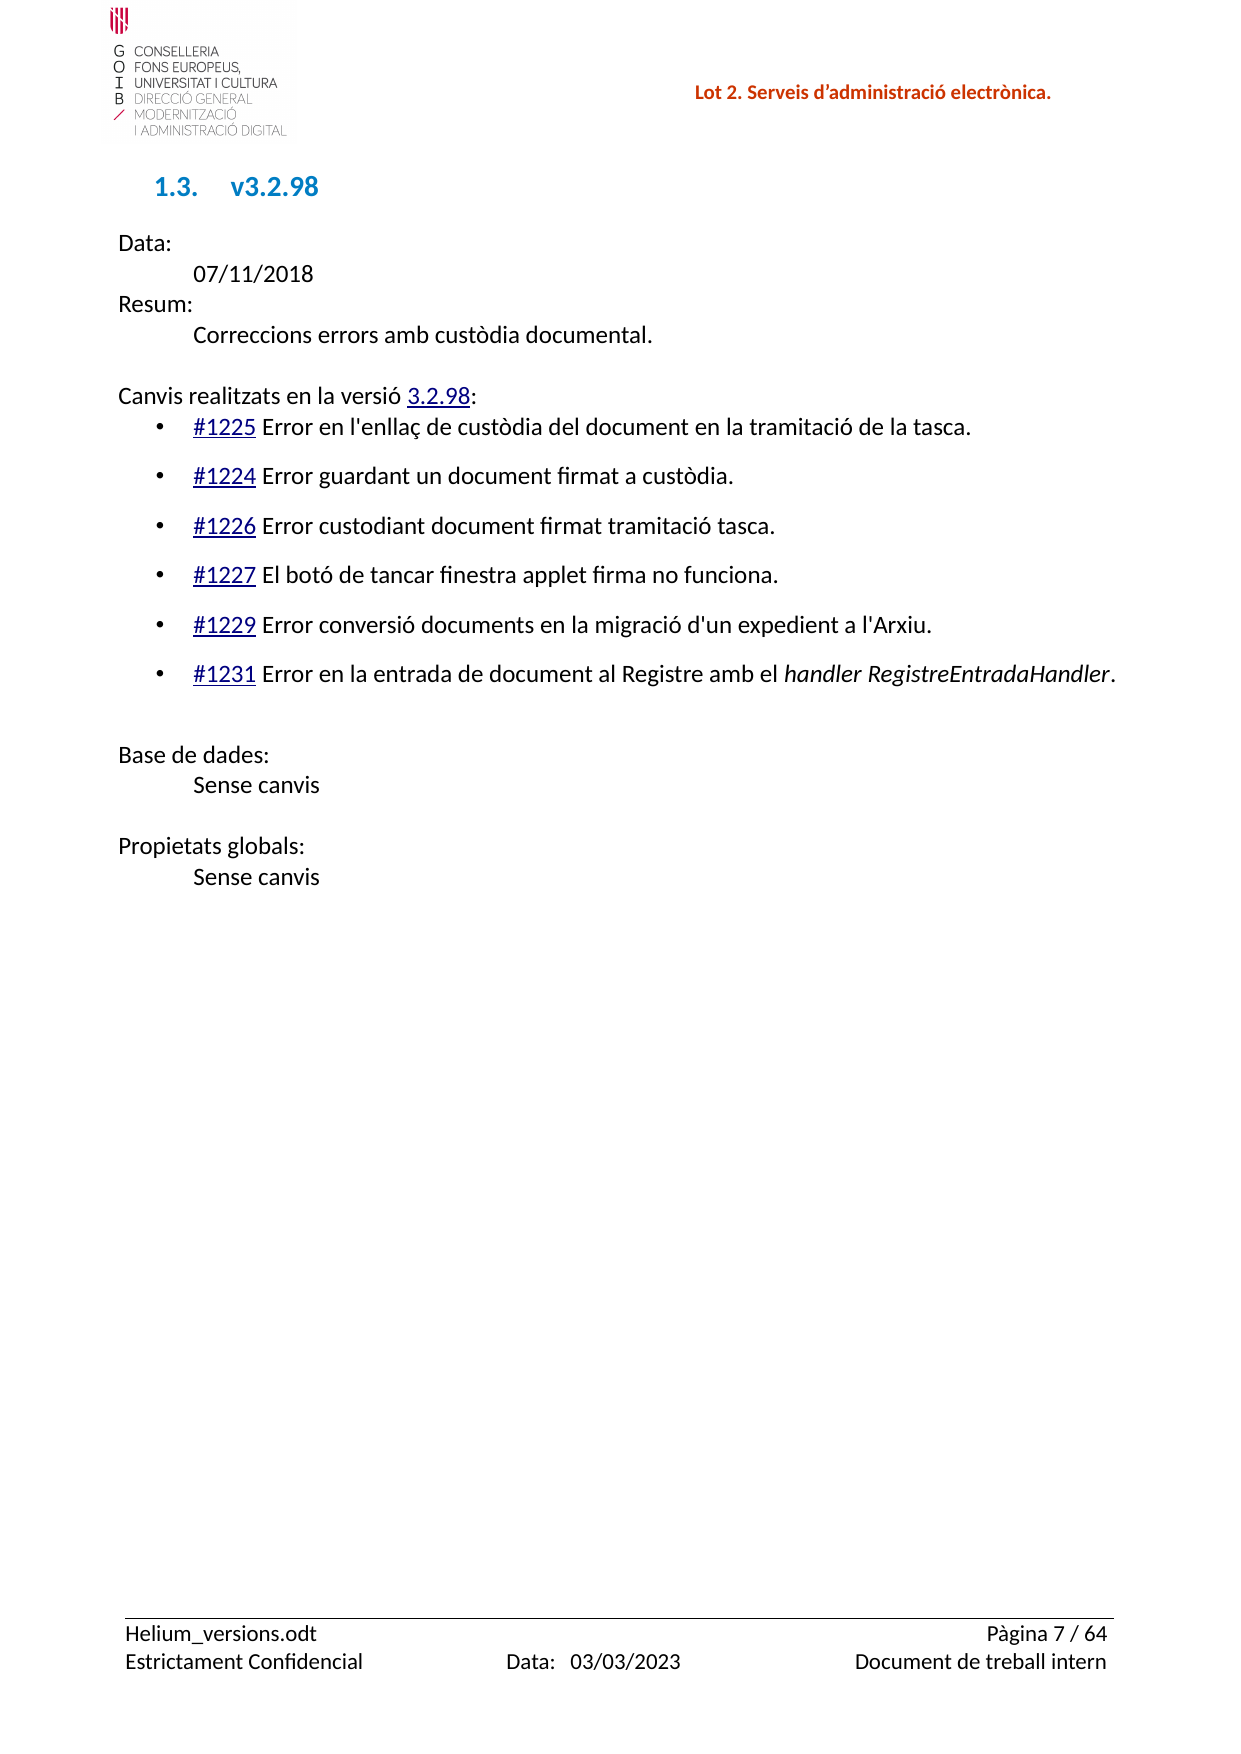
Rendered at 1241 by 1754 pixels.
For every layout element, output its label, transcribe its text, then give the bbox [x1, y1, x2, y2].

text Sense canvis [118, 861, 1122, 891]
text Base de dades: [118, 739, 1122, 769]
text Propietats globals: [118, 830, 1122, 861]
text Canvis realitzats en la versió 3.2.98: [118, 380, 1122, 411]
list #1226 Error custodiant document firmat tramitació tasca. [156, 510, 1122, 540]
text Resum: [118, 289, 1122, 319]
list #1225 Error en l'enllaç de custòdia del document en la tramitació de la tasca. [156, 411, 1122, 441]
subtitle v3.2.98 [153, 168, 1122, 204]
text Data: [118, 228, 1122, 258]
list #1229 Error conversió documents en la migració d'un expedient a l'Arxiu. [156, 609, 1122, 639]
list #1224 Error guardant un document firmat a custòdia. [156, 460, 1122, 491]
list #1227 El botó de tancar finestra applet firma no funciona. [156, 559, 1122, 590]
text 07/11/2018 [118, 258, 1122, 289]
text Sense canvis [118, 769, 1122, 800]
text Correccions errors amb custòdia documental. [118, 319, 1122, 350]
list #1231 Error en la entrada de document al Registre amb el handler RegistreEntradaHandler. [156, 659, 1122, 689]
picture [100, 0, 297, 144]
